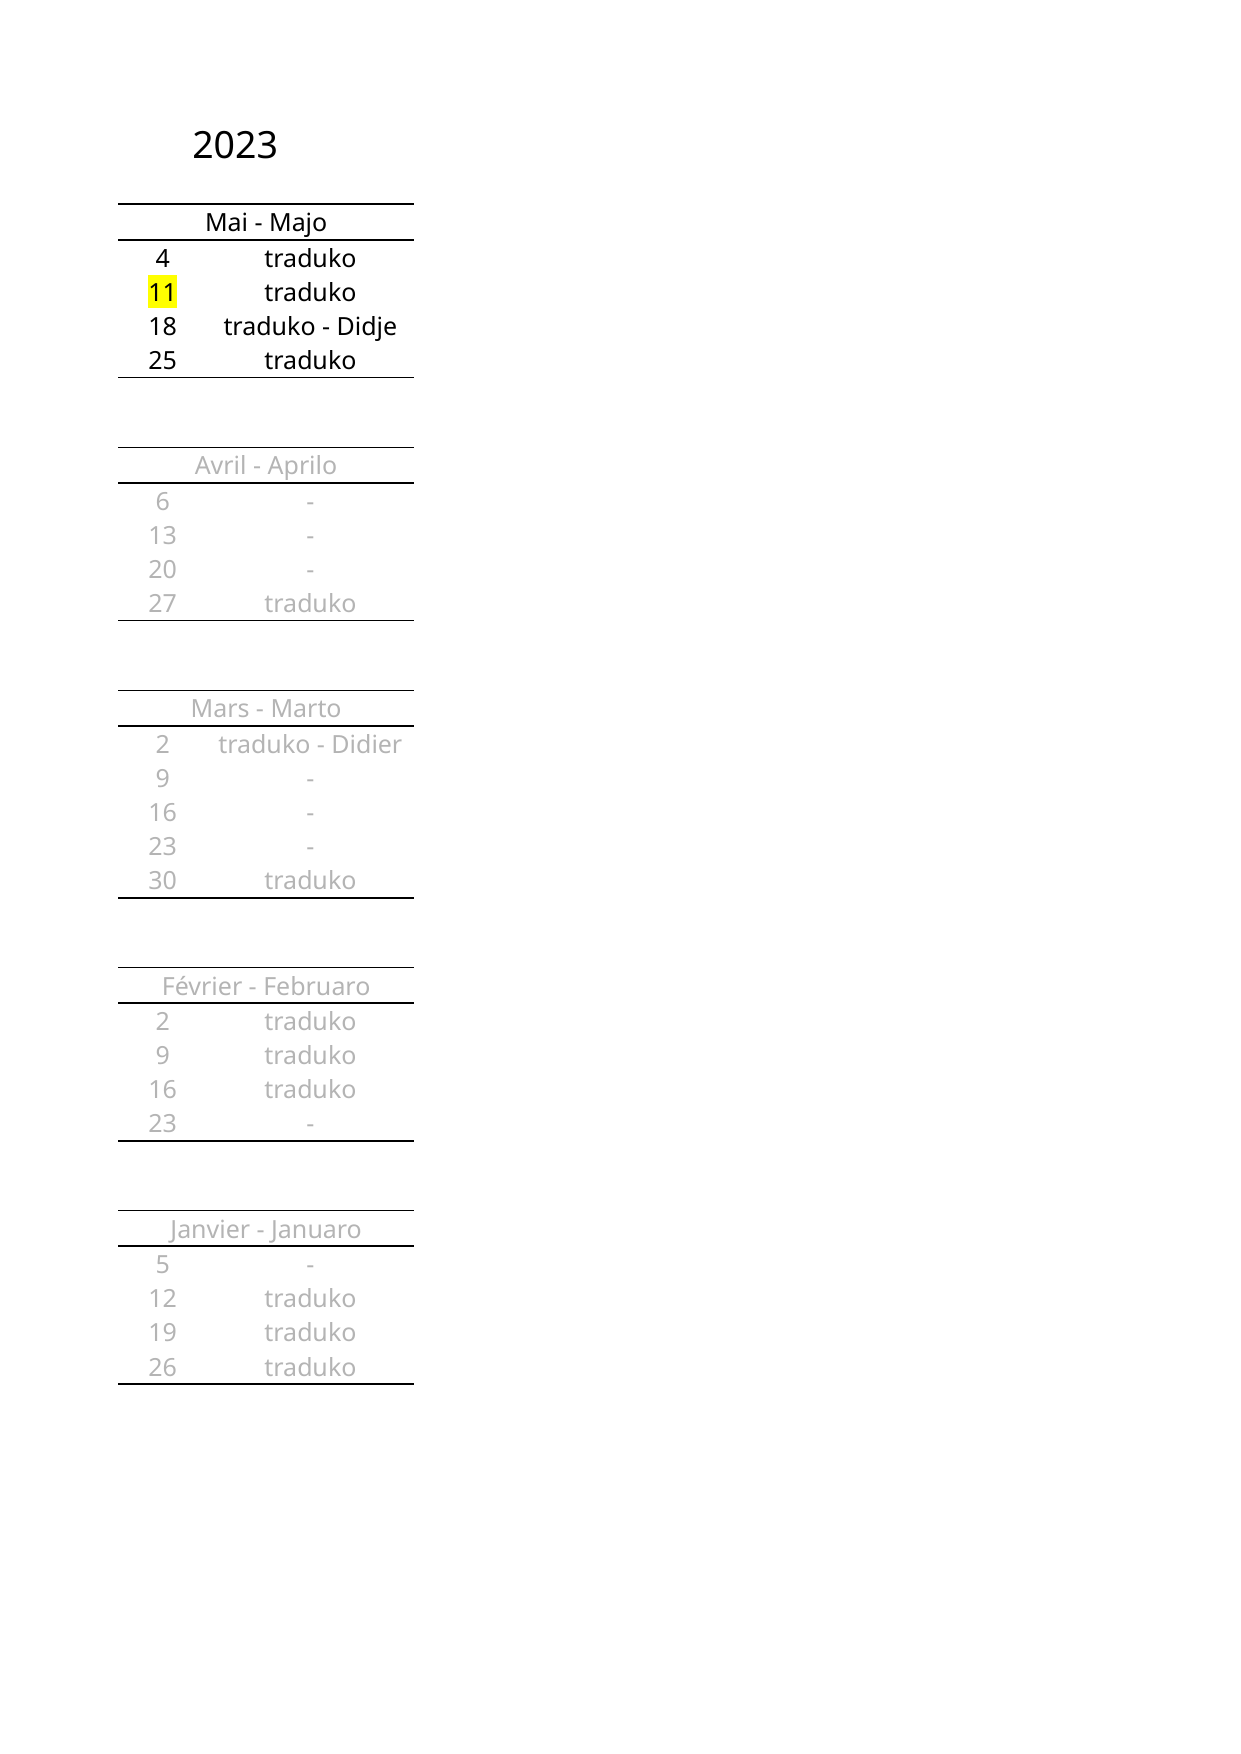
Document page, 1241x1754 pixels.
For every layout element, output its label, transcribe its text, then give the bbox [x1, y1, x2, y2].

table_cell traduko [207, 1072, 414, 1106]
table_header Mai - Majo [118, 205, 414, 239]
table_cell 30 [118, 863, 207, 897]
table_header Février - Februaro [118, 968, 414, 1002]
table_cell 4 [118, 241, 207, 274]
table_header Avril - Aprilo [118, 448, 414, 482]
table_cell 25 [118, 343, 207, 377]
table_cell traduko [207, 586, 414, 620]
table_cell 20 [118, 552, 207, 586]
table_cell 13 [118, 518, 207, 552]
table_cell - [207, 518, 414, 552]
table_cell - [207, 1106, 414, 1140]
table_cell 5 [118, 1247, 207, 1281]
table_cell 18 [118, 309, 207, 343]
table_cell 12 [118, 1281, 207, 1315]
table_cell traduko - Didier [207, 727, 414, 761]
table_cell 11 [118, 275, 207, 308]
table_cell 19 [118, 1315, 207, 1349]
table_cell - [207, 829, 414, 863]
table_cell traduko [207, 1315, 414, 1349]
table_header Janvier - Januaro [118, 1211, 414, 1245]
table_header Mars - Marto [118, 691, 414, 725]
table_cell 27 [118, 586, 207, 620]
table_cell traduko - Didje [207, 309, 414, 343]
table_cell - [207, 552, 414, 586]
table_cell traduko [207, 1349, 414, 1383]
table_cell traduko [207, 1281, 414, 1315]
table_cell traduko [207, 275, 414, 308]
table_cell 9 [118, 1038, 207, 1072]
table_cell 2 [118, 1004, 207, 1038]
table_cell traduko [207, 863, 414, 897]
table_cell - [207, 484, 414, 518]
table_cell 6 [118, 484, 207, 518]
table_cell traduko [207, 241, 414, 274]
table_cell 26 [118, 1349, 207, 1383]
text 2023 [118, 118, 1122, 169]
table_cell traduko [207, 343, 414, 377]
table_cell 2 [118, 727, 207, 761]
table_cell traduko [207, 1004, 414, 1038]
table_cell - [207, 795, 414, 829]
table_cell - [207, 761, 414, 795]
table_cell 9 [118, 761, 207, 795]
table_cell 16 [118, 1072, 207, 1106]
table_cell 16 [118, 795, 207, 829]
table_cell 23 [118, 829, 207, 863]
table_cell - [207, 1247, 414, 1281]
table_cell 23 [118, 1106, 207, 1140]
table_cell traduko [207, 1038, 414, 1072]
